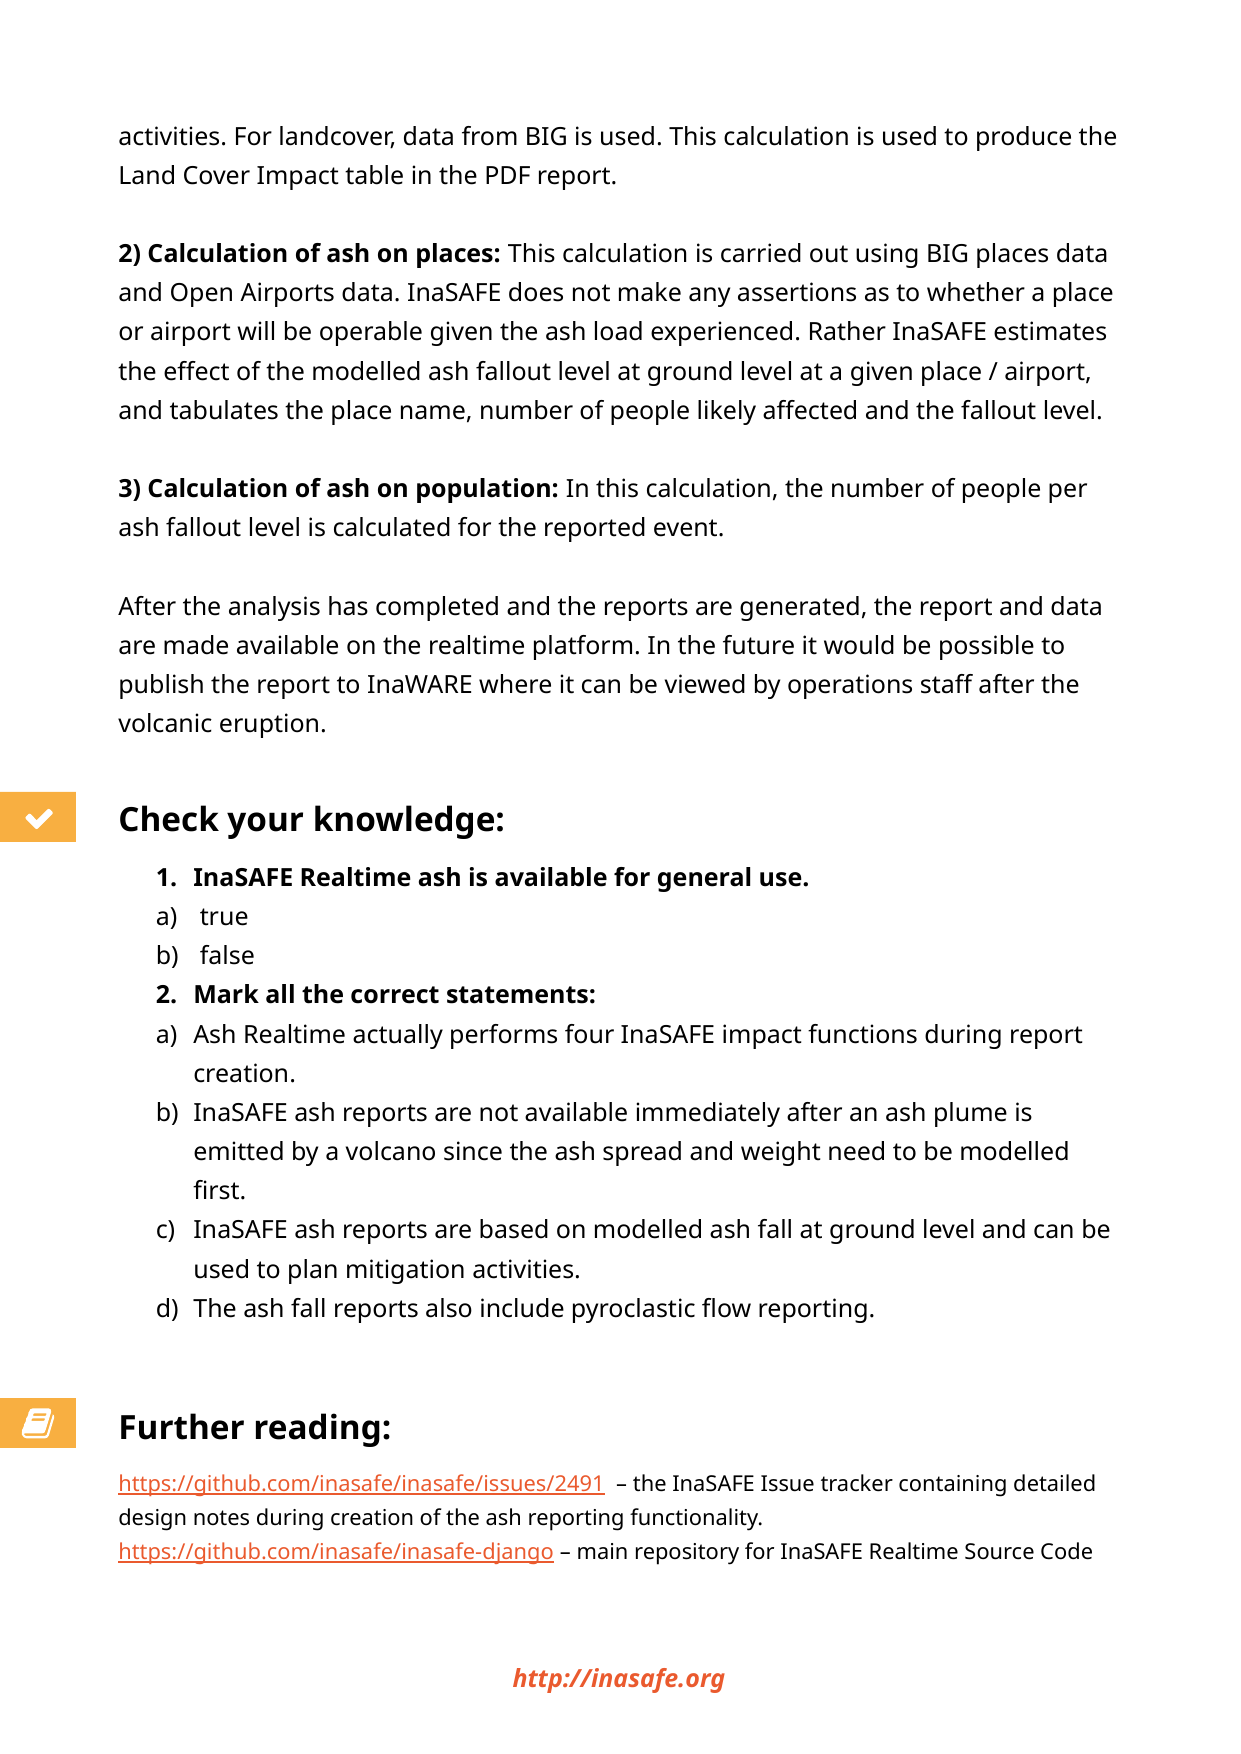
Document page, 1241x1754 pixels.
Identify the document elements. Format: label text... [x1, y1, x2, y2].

subtitle Check your knowledge: [118, 796, 1122, 841]
list false [156, 938, 1122, 972]
text activities. For landcover, data from BIG is used. This calculation is used to produce the Land Cover Impact table in the PDF report. [118, 118, 1122, 191]
list Mark all the correct statements: [156, 977, 1122, 1011]
list InaSAFE Realtime ash is available for general use. [156, 860, 1122, 894]
text 2) Calculation of ash on places: This calculation is carried out using BIG places data and Open Airports data. InaSAFE does not make any assertions as to whether a place or airport will be operable given the ash load experienced. Rather InaSAFE estimates the effect of the modelled ash fallout level at ground level at a given place / airport, and tabulates the place name, number of people likely affected and the fallout level. [118, 236, 1122, 426]
list true [156, 899, 1122, 933]
subtitle Further reading: [118, 1404, 1122, 1449]
list The ash fall reports also include pyroclastic flow reporting. [156, 1291, 1122, 1324]
text After the analysis has completed and the reports are generated, the report and data are made available on the realtime platform. In the future it would be possible to publish the report to InaWARE where it can be viewed by operations staff after the volcanic eruption. [118, 588, 1122, 740]
text 3) Calculation of ash on population: In this calculation, the number of people per ash fallout level is calculated for the reported event. [118, 471, 1122, 544]
list InaSAFE ash reports are not available immediately after an ash plume is emitted by a volcano since the ash spread and weight need to be modelled first. [156, 1095, 1122, 1207]
list Ash Realtime actually performs four InaSAFE impact functions during report creation. [156, 1016, 1122, 1089]
text https://github.com/inasafe/inasafe/issues/2491 – the InaSAFE Issue tracker containing detailed design notes during creation of the ash reporting functionality. https://github.com/inasafe/inasafe-django – main repository for InaSAFE Realtime Source Code [118, 1468, 1122, 1566]
list InaSAFE ash reports are based on modelled ash fall at ground level and can be used to plan mitigation activities. [156, 1212, 1122, 1285]
